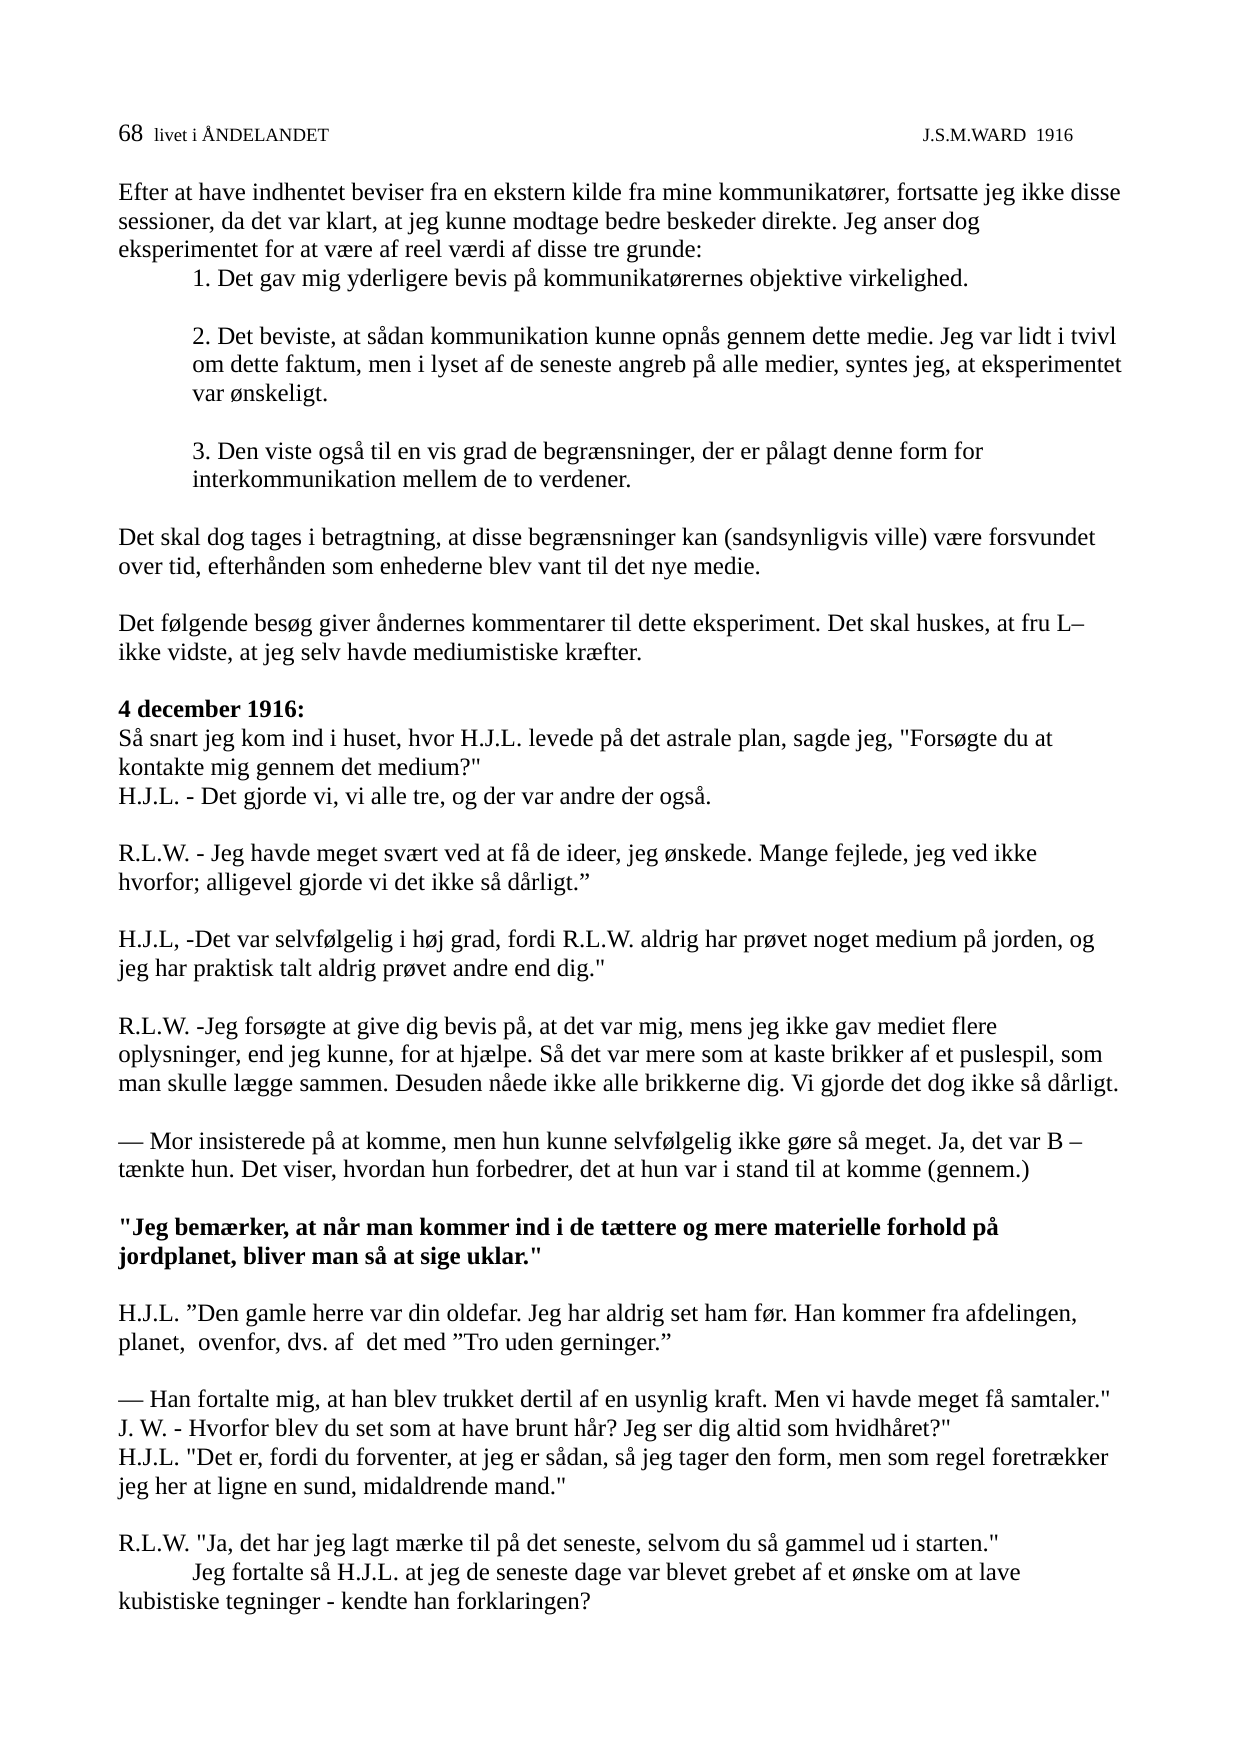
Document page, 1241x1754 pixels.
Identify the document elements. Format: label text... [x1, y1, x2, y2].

text 1. Det gav mig yderligere bevis på kommunikatørernes objektive virkelighed. [118, 263, 1122, 292]
text R.L.W. - Jeg havde meget svært ved at få de ideer, jeg ønskede. Mange fejlede, jeg ved ikke hvorfor; alligevel gjorde vi det ikke så dårligt.” [118, 838, 1122, 896]
text Efter at have indhentet beviser fra en ekstern kilde fra mine kommunikatører, fortsatte jeg ikke disse sessioner, da det var klart, at jeg kunne modtage bedre beskeder direkte. Jeg anser dog eksperimentet for at være af reel værdi af disse tre grunde: [118, 177, 1122, 263]
text "Jeg bemærker, at når man kommer ind i de tættere og mere materielle forhold på jordplanet, bliver man så at sige uklar." [118, 1212, 1122, 1269]
text — Han fortalte mig, at han blev trukket dertil af en usynlig kraft. Men vi havde meget få samtaler." [118, 1384, 1122, 1413]
text Jeg fortalte så H.J.L. at jeg de seneste dage var blevet grebet af et ønske om at lave kubistiske tegninger - kendte han forklaringen? [118, 1557, 1122, 1614]
text R.L.W. "Ja, det har jeg lagt mærke til på det seneste, selvom du så gammel ud i starten." [118, 1528, 1122, 1557]
text Det skal dog tages i betragtning, at disse begrænsninger kan (sandsynligvis ville) være forsvundet over tid, efterhånden som enhederne blev vant til det nye medie. [118, 522, 1122, 579]
text Så snart jeg kom ind i huset, hvor H.J.L. levede på det astrale plan, sagde jeg, "Forsøgte du at kontakte mig gennem det medium?" [118, 723, 1122, 781]
text H.J.L. "Det er, fordi du forventer, at jeg er sådan, så jeg tager den form, men som regel foretrækker jeg her at ligne en sund, midaldrende mand." [118, 1442, 1122, 1499]
text H.J.L. ”Den gamle herre var din oldefar. Jeg har aldrig set ham før. Han kommer fra afdelingen, planet, ovenfor, dvs. af det med ”Tro uden gerninger.” [118, 1298, 1122, 1356]
text 2. Det beviste, at sådan kommunikation kunne opnås gennem dette medie. Jeg var lidt i tvivl om dette faktum, men i lyset af de seneste angreb på alle medier, syntes jeg, at eksperimentet var ønskeligt. [118, 321, 1122, 407]
text H.J.L. - Det gjorde vi, vi alle tre, og der var andre der også. [118, 781, 1122, 809]
text 3. Den viste også til en vis grad de begrænsninger, der er pålagt denne form for interkommunikation mellem de to verdener. [118, 436, 1122, 493]
text R.L.W. -Jeg forsøgte at give dig bevis på, at det var mig, mens jeg ikke gav mediet flere oplysninger, end jeg kunne, for at hjælpe. Så det var mere som at kaste brikker af et puslespil, som man skulle lægge sammen. Desuden nåede ikke alle brikkerne dig. Vi gjorde det dog ikke så dårligt. [118, 1011, 1122, 1097]
text 4 december 1916: [118, 694, 1122, 723]
text H.J.L, -Det var selvfølgelig i høj grad, fordi R.L.W. aldrig har prøvet noget medium på jorden, og jeg har praktisk talt aldrig prøvet andre end dig." [118, 924, 1122, 982]
text J. W. - Hvorfor blev du set som at have brunt hår? Jeg ser dig altid som hvidhåret?" [118, 1413, 1122, 1442]
text — Mor insisterede på at komme, men hun kunne selvfølgelig ikke gøre så meget. Ja, det var B – tænkte hun. Det viser, hvordan hun forbedrer, det at hun var i stand til at komme (gennem.) [118, 1126, 1122, 1183]
text Det følgende besøg giver åndernes kommentarer til dette eksperiment. Det skal huskes, at fru L– ikke vidste, at jeg selv havde mediumistiske kræfter. [118, 608, 1122, 666]
